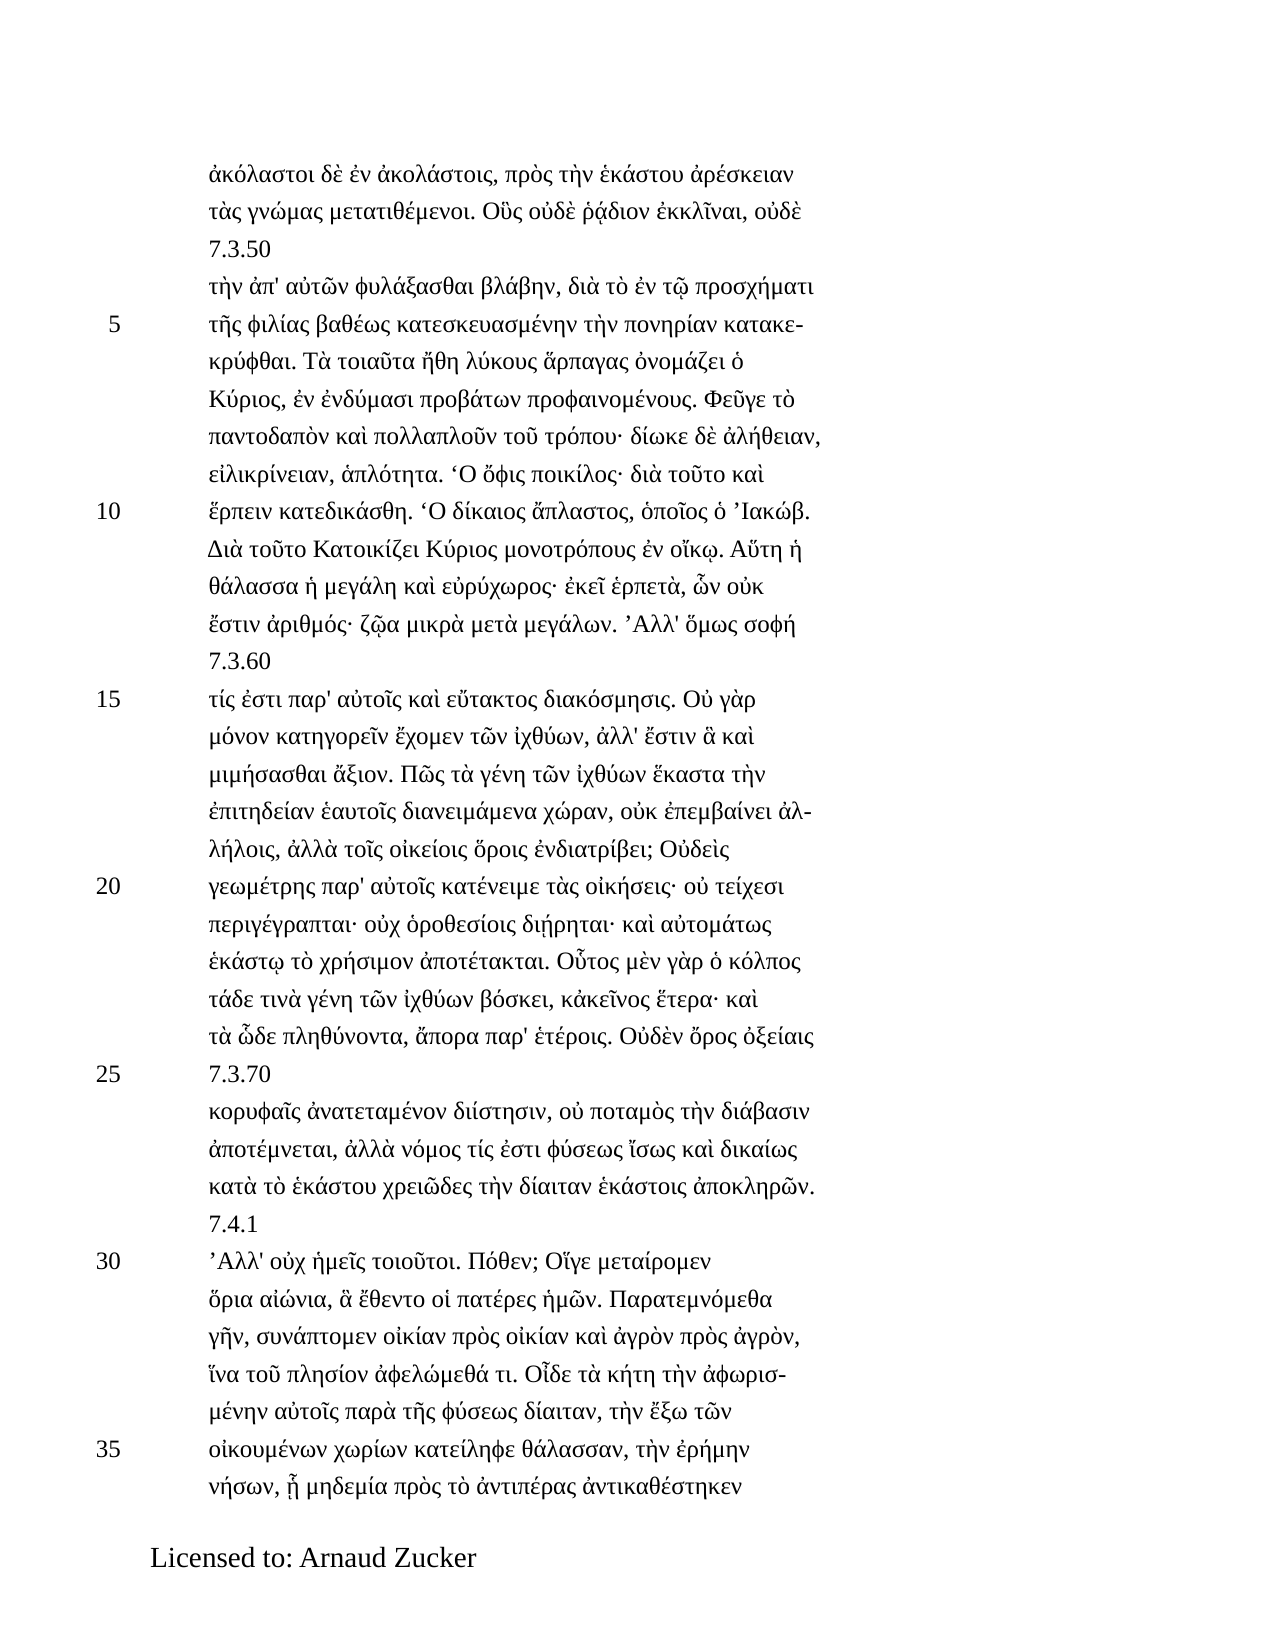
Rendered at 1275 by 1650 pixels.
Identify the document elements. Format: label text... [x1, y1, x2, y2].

text ἀκόλαστοι δὲ ἐν ἀκολάστοις, πρὸς τὴν ἑκάστου ἀρέσκειαν τὰς γνώμας μετατιθέμενοι. Οὓς οὐδὲ ῥᾴδιον ἐκκλῖναι, οὐδὲ [202, 150, 1125, 225]
text 7.3.60 [202, 637, 1125, 675]
text 7.4.1 [202, 1200, 1125, 1237]
text τὴν ἀπ' αὐτῶν ϕυλάξασθαι βλάβην, διὰ τὸ ἐν τῷ προσχήματι τῆς ϕιλίας βαθέως κατεσκευασμένην τὴν πονηρίαν κατακε- κρύϕθαι. Τὰ τοιαῦτα ἤθη λύκους ἅρπαγας ὀνομάζει ὁ Κύριος, ἐν ἐνδύμασι προβάτων προϕαινομένους. Φεῦγε τὸ παντοδαπὸν καὶ πολλαπλοῦν τοῦ τρόπου· δίωκε δὲ ἀλήθειαν, εἰλικρίνειαν, ἁπλότητα. ‘Ο ὄϕις ποικίλος· διὰ τοῦτο καὶ ἕρπειν κατεδικάσθη. ‘Ο δίκαιος ἄπλαστος, ὁποῖος ὁ ’Ιακώβ. Διὰ τοῦτο Κατοικίζει Κύριος μονοτρόπους ἐν οἴκῳ. Αὕτη ἡ θάλασσα ἡ μεγάλη καὶ εὐρύχωρος· ἐκεῖ ἑρπετὰ, ὧν οὐκ ἔστιν ἀριθμός· ζῷα μικρὰ μετὰ μεγάλων. ’Αλλ' ὅμως σοϕή [202, 262, 1125, 637]
text τίς ἐστι παρ' αὐτοῖς καὶ εὔτακτος διακόσμησις. Οὐ γὰρ μόνον κατηγορεῖν ἔχομεν τῶν ἰχθύων, ἀλλ' ἔστιν ἃ καὶ μιμήσασθαι ἄξιον. Πῶς τὰ γένη τῶν ἰχθύων ἕκαστα τὴν ἐπιτηδείαν ἑαυτοῖς διανειμάμενα χώραν, οὐκ ἐπεμβαίνει ἀλ- λήλοις, ἀλλὰ τοῖς οἰκείοις ὅροις ἐνδιατρίβει; Οὐδεὶς γεωμέτρης παρ' αὐτοῖς κατένειμε τὰς οἰκήσεις· οὐ τείχεσι περιγέγραπται· οὐχ ὁροθεσίοις διῄρηται· καὶ αὐτομάτως ἑκάστῳ τὸ χρήσιμον ἀποτέτακται. Οὗτος μὲν γὰρ ὁ κόλπος τάδε τινὰ γένη τῶν ἰχθύων βόσκει, κἀκεῖνος ἕτερα· καὶ τὰ ὧδε πληθύνοντα, ἄπορα παρ' ἑτέροις. Οὐδὲν ὄρος ὀξείαις [202, 675, 1125, 1050]
text 7.3.50 [202, 225, 1125, 262]
text 7.3.70 [202, 1050, 1125, 1087]
text ’Αλλ' οὐχ ἡμεῖς τοιοῦτοι. Πόθεν; Οἵγε μεταίρομεν ὅρια αἰώνια, ἃ ἔθεντο οἱ πατέρες ἡμῶν. Παρατεμνόμεθα γῆν, συνάπτομεν οἰκίαν πρὸς οἰκίαν καὶ ἀγρὸν πρὸς ἀγρὸν, ἵνα τοῦ πλησίον ἀϕελώμεθά τι. Οἶδε τὰ κήτη τὴν ἀϕωρισ- μένην αὐτοῖς παρὰ τῆς ϕύσεως δίαιταν, τὴν ἔξω τῶν οἰκουμένων χωρίων κατείληϕε θάλασσαν, τὴν ἐρήμην νήσων, ᾗ μηδεμία πρὸς τὸ ἀντιπέρας ἀντικαθέστηκεν [202, 1237, 1125, 1500]
text κορυϕαῖς ἀνατεταμένον διίστησιν, οὐ ποταμὸς τὴν διάβασιν ἀποτέμνεται, ἀλλὰ νόμος τίς ἐστι ϕύσεως ἴσως καὶ δικαίως κατὰ τὸ ἑκάστου χρειῶδες τὴν δίαιταν ἑκάστοις ἀποκληρῶν. [202, 1087, 1125, 1200]
